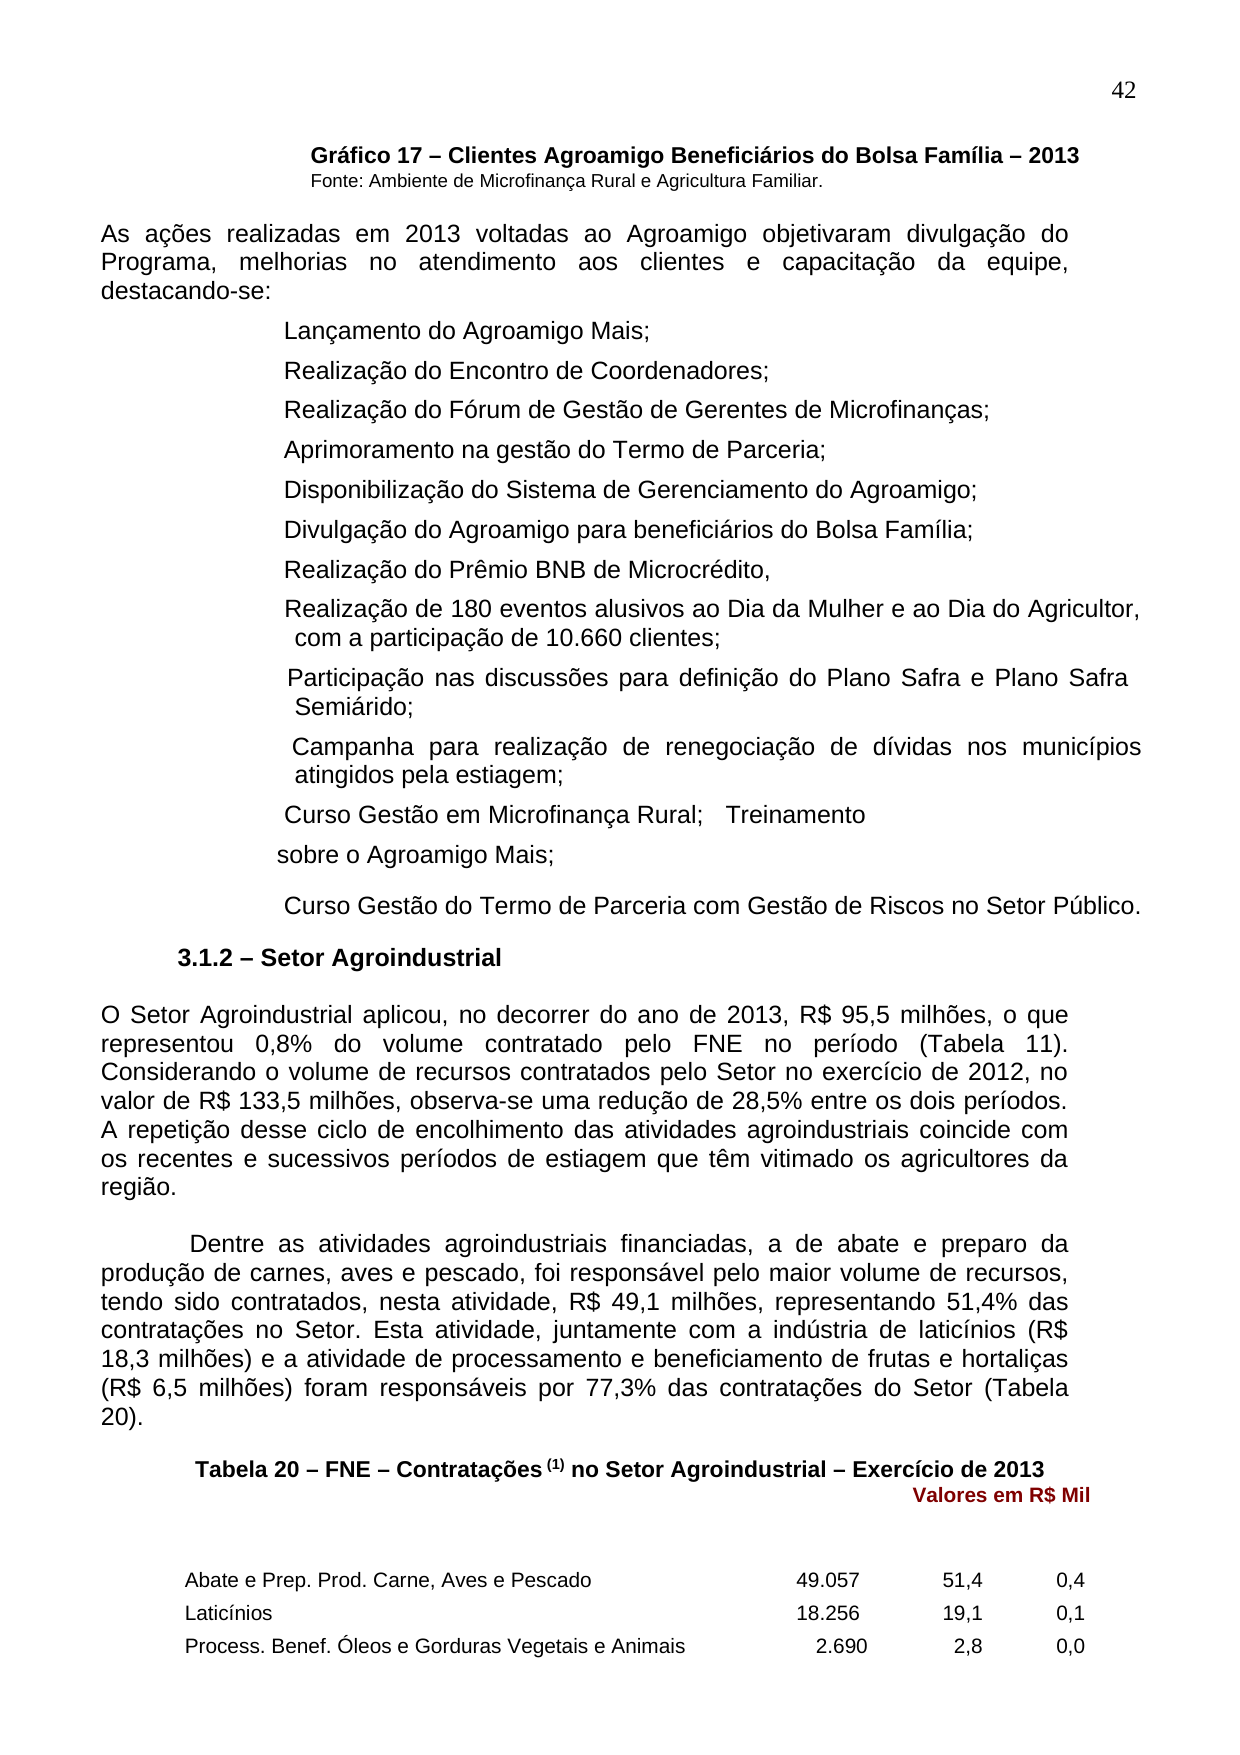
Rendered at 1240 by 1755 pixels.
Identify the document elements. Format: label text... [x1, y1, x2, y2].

table_cell 0,0 [1008, 1634, 1098, 1667]
table_cell 0,4 [1008, 1568, 1098, 1601]
table_cell 2.690 [779, 1634, 890, 1667]
table_cell 19,1 [890, 1601, 1008, 1634]
text Realização do Prêmio BNB de Microcrédito, [277, 555, 1143, 583]
text Gráfico 17 – Clientes Agroamigo Beneficiários do Bolsa Família – 2013 [310, 142, 1080, 169]
table_cell 18.256 [779, 1601, 890, 1634]
table_cell Laticínios [177, 1601, 779, 1634]
text Curso Gestão do Termo de Parceria com Gestão de Riscos no Setor Público. [277, 891, 1143, 920]
text Realização do Encontro de Coordenadores; [277, 356, 1143, 384]
text Valores em R$ Mil [101, 1483, 1096, 1507]
text Aprimoramento na gestão do Termo de Parceria; [277, 435, 1143, 464]
text Divulgação do Agroamigo para beneficiários do Bolsa Família; [277, 515, 1143, 544]
table_header Valor [779, 1512, 890, 1568]
text As ações realizadas em 2013 voltadas ao Agroamigo objetivaram divulgação do Programa, melhorias no atendimento aos clientes e capacitação da equipe, destacando-se: [101, 219, 1070, 305]
table_cell Process. Benef. Óleos e Gorduras Vegetais e Animais [177, 1634, 779, 1667]
table_header Atividades [177, 1512, 779, 1568]
table_header % FNE [1008, 1512, 1098, 1568]
table_cell 0,1 [1008, 1601, 1098, 1634]
text Curso Gestão em Microfinança Rural; Treinamento sobre o Agroamigo Mais; [277, 800, 867, 869]
text O Setor Agroindustrial aplicou, no decorrer do ano de 2013, R$ 95,5 milhões, o que representou 0,8% do volume contratado pelo FNE no período (Tabela 11). Considerando o volume de recursos contratados pelo Setor no exercício de 2012, no valor de R$ 133,5 milhões, observa-se uma redução de 28,5% entre os dois períodos. A repetição desse ciclo de encolhimento das atividades agroindustriais coincide com os recentes e sucessivos períodos de estiagem que têm vitimado os agricultores da região. [101, 1000, 1070, 1201]
text Lançamento do Agroamigo Mais; [277, 316, 1143, 345]
table_cell 51,4 [890, 1568, 1008, 1601]
text Realização de 180 eventos alusivos ao Dia da Mulher e ao Dia do Agricultor, com a participação de 10.660 clientes; [277, 594, 1143, 652]
text Campanha para realização de renegociação de dívidas nos municípios atingidos pela estiagem; [277, 732, 1143, 789]
table_cell 2,8 [890, 1634, 1008, 1667]
text Disponibilização do Sistema de Gerenciamento do Agroamigo; [277, 475, 1143, 504]
table_cell Abate e Prep. Prod. Carne, Aves e Pescado [177, 1568, 779, 1601]
table_header % Setor [890, 1512, 1008, 1568]
text Realização do Fórum de Gestão de Gerentes de Microfinanças; [277, 396, 1143, 424]
text Fonte: Ambiente de Microfinança Rural e Agricultura Familiar. [310, 169, 1143, 191]
text Dentre as atividades agroindustriais financiadas, a de abate e preparo da produção de carnes, aves e pescado, foi responsável pelo maior volume de recursos, tendo sido contratados, nesta atividade, R$ 49,1 milhões, representando 51,4% das contratações no Setor. Esta atividade, juntamente com a indústria de laticínios (R$ 18,3 milhões) e a atividade de processamento e beneficiamento de frutas e hortaliças (R$ 6,5 milhões) foram responsáveis por 77,3% das contratações do Setor (Tabela 20). [101, 1229, 1070, 1430]
text Tabela 20 – FNE – Contratações (1) no Setor Agroindustrial – Exercício de 2013 [195, 1456, 1143, 1482]
table_cell 49.057 [779, 1568, 890, 1601]
text Participação nas discussões para definição do Plano Safra e Plano Safra Semiárido; [277, 663, 1130, 721]
text 3.1.2 – Setor Agroindustrial [177, 943, 1143, 972]
